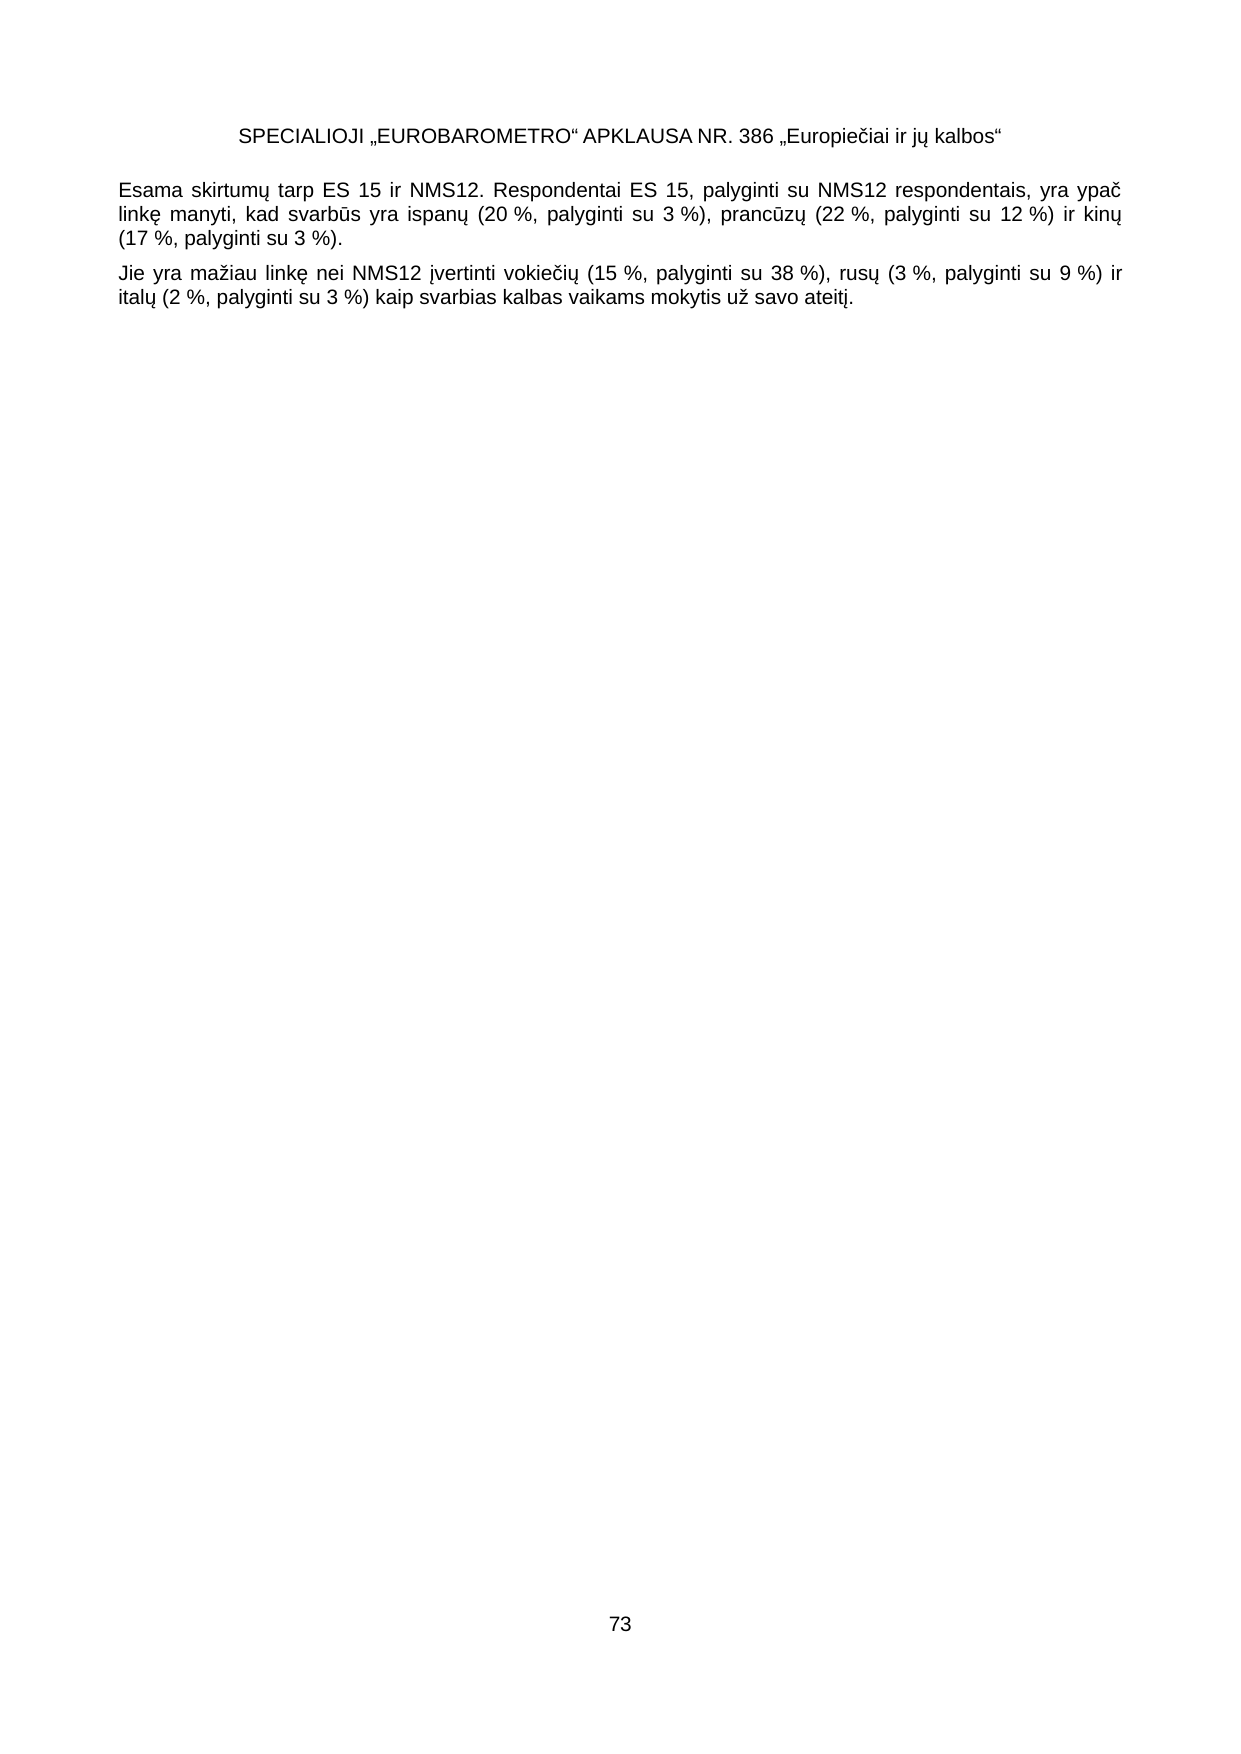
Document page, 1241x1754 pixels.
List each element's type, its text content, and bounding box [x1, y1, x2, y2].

text Jie yra mažiau linkę nei NMS12 įvertinti vokiečių (15 %, palyginti su 38 %), rusų (3 %, palyginti su 9 %) ir italų (2 %, palyginti su 3 %) kaip svarbias kalbas vaikams mokytis už savo ateitį. [118, 261, 1122, 309]
text Esama skirtumų tarp ES 15 ir NMS12. Respondentai ES 15, palyginti su NMS12 respondentais, yra ypač linkę manyti, kad svarbūs yra ispanų (20 %, palyginti su 3 %), prancūzų (22 %, palyginti su 12 %) ir kinų (17 %, palyginti su 3 %). [118, 177, 1122, 249]
